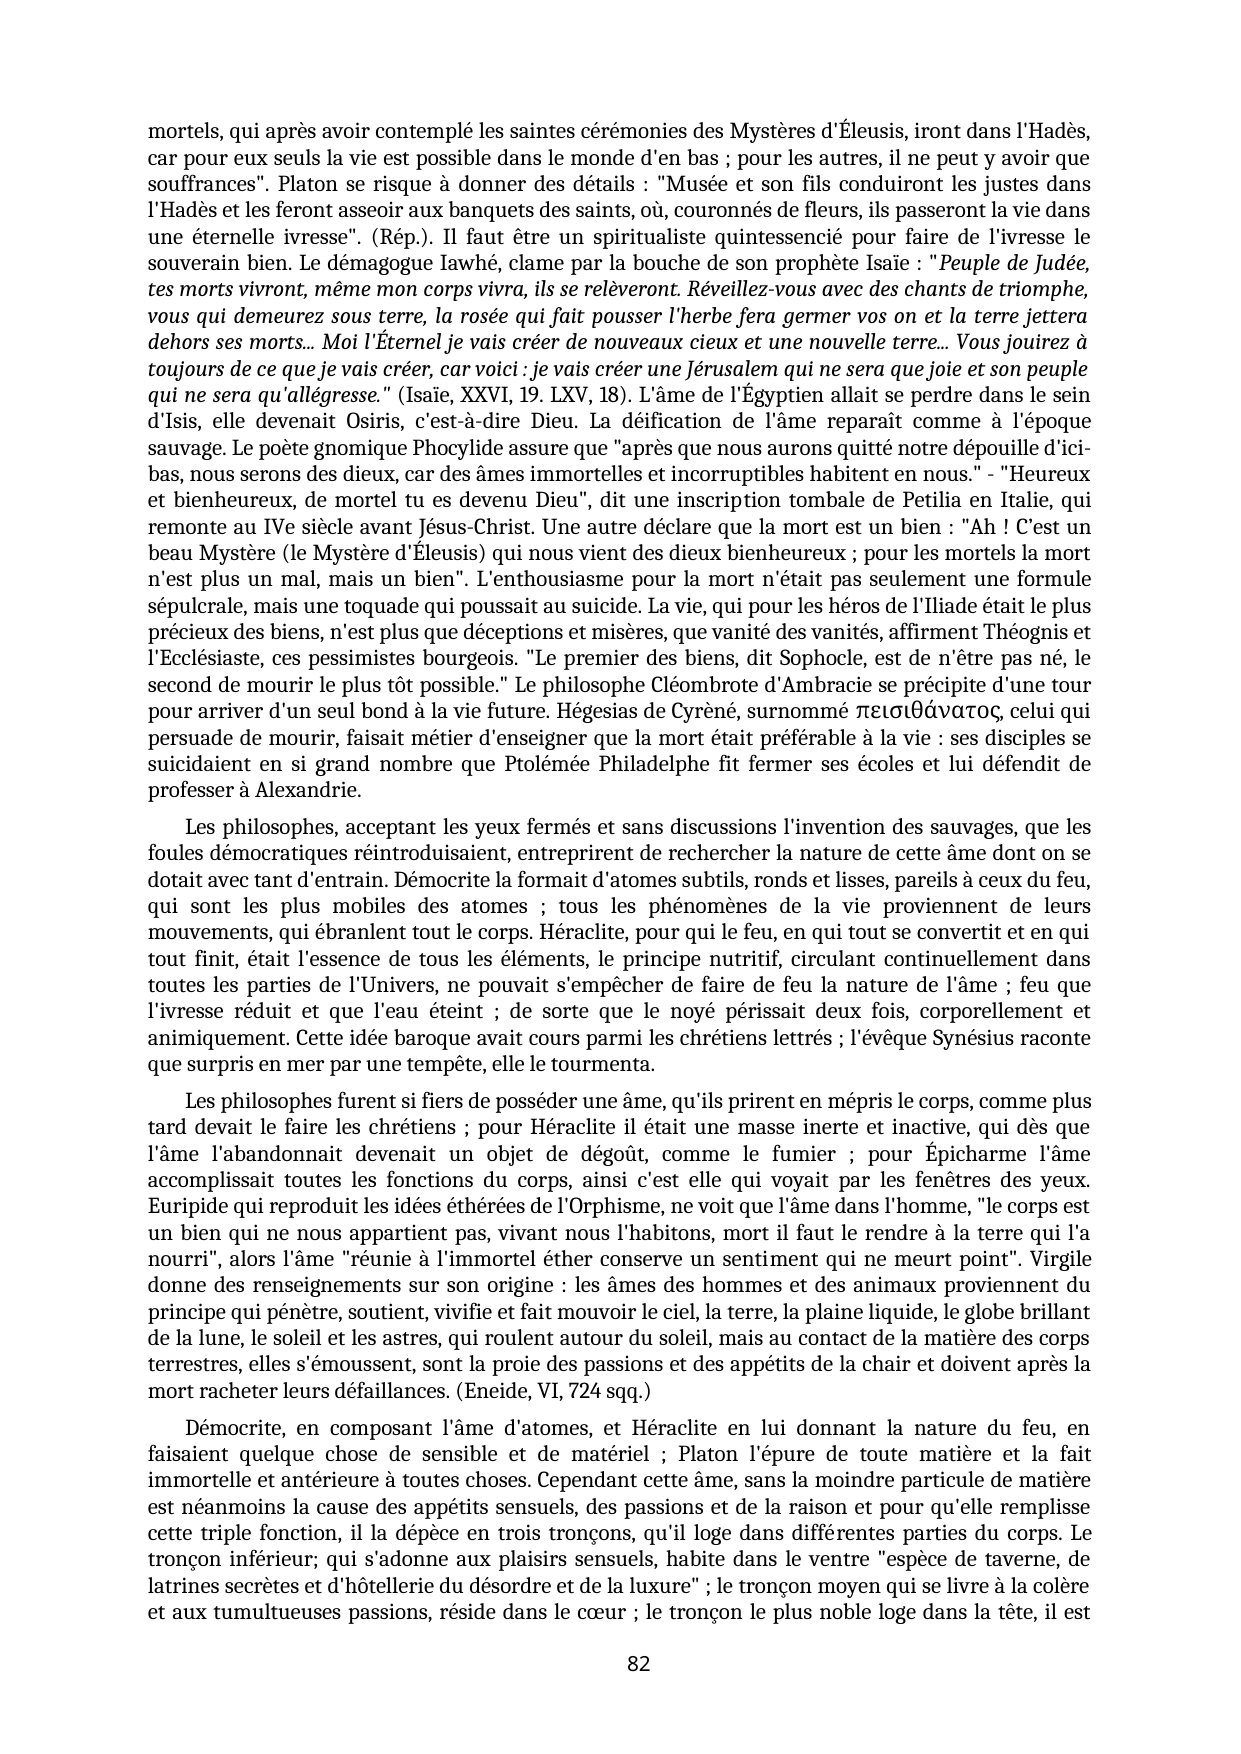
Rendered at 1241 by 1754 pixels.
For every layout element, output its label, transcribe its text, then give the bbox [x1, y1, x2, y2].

text mor­tels, qui après avoir contemplé les saintes cérémonies des Mystères d'Éleusis, iront dans l'Hadès, car pour eux seuls la vie est possible dans le monde d'en bas ; pour les autres, il ne peut y avoir que souffrances". Platon se risque à donner des détails : "Musée et son fils conduiront les justes dans l'Hadès et les feront asseoir aux banquets des saints, où, couronnés de fleurs, ils passeront la vie dans une éternelle ivresse". (Rép.). Il faut être un spiritualiste quintessencié pour faire de l'ivresse le souverain bien. Le démagogue Iawhé, clame par la bouche de son prophète Isaïe : "Peuple de Judée, tes morts vivront, même mon corps vivra, ils se relèveront. Réveillez-vous avec des chants de triomphe, vous qui demeurez sous terre, la rosée qui fait pousser l'herbe fera germer vos on et la terre jettera dehors ses morts... Moi l'Éternel je vais créer de nouveaux cieux et une nouvelle terre... Vous jouirez à toujours de ce que je vais créer, car voici : je vais créer une Jérusalem qui ne sera que joie et son peuple qui ne sera qu'allégresse." (Isaïe, XXVI, 19. LXV, 18). L'âme de l'Égyptien allait se perdre dans le sein d'Isis, elle devenait Osiris, c'est-à-dire Dieu. La déification de l'âme reparaît comme à l'époque sauvage. Le poète gnomique Phocylide assure que "après que nous aurons quitté notre dépouille d'ici-bas, nous serons des dieux, car des âmes immortelles et incorruptibles habitent en nous." - "Heureux et bienheureux, de mortel tu es devenu Dieu", dit une inscrip­tion tombale de Petilia en Italie, qui remonte au IVe siècle avant Jésus-Christ. Une autre déclare que la mort est un bien : "Ah ! C’est un beau Mystère (le Mystère d'Éleusis) qui nous vient des dieux bienheureux ; pour les mortels la mort n'est plus un mal, mais un bien". L'enthousiasme pour la mort n'était pas seulement une formule sépulcrale, mais une toquade qui poussait au suicide. La vie, qui pour les héros de l'Iliade était le plus précieux des biens, n'est plus que déceptions et misères, que vanité des vanités, affirment Théognis et l'Ecclé­siaste, ces pessimistes bourgeois. "Le premier des biens, dit Sophocle, est de n'être pas né, le second de mourir le plus tôt possible." Le philosophe Cléombrote d'Ambracie se précipite d'une tour pour arriver d'un seul bond à la vie future. Hégesias de Cyrèné, surnommé πεισιθάνατος, celui qui persuade de mourir, faisait métier d'enseigner que la mort était préférable à la vie : ses disciples se suicidaient en si grand nombre que Ptolémée Philadelphe fit fermer ses écoles et lui défendit de professer à Alexandrie. [148, 118, 1093, 803]
text Les philosophes, acceptant les yeux fermés et sans discussions l'invention des sauvages, que les foules démocratiques réintroduisaient, entreprirent de rechercher la nature de cette âme dont on se dotait avec tant d'entrain. Démocrite la formait d'atomes subtils, ronds et lisses, pareils à ceux du feu, qui sont les plus mobiles des atomes ; tous les phénomènes de la vie proviennent de leurs mouvements, qui ébranlent tout le corps. Héraclite, pour qui le feu, en qui tout se convertit et en qui tout finit, était l'essence de tous les éléments, le principe nutritif, circulant continuellement dans toutes les parties de l'Univers, ne pouvait s'empêcher de faire de feu la nature de l'âme ; feu que l'ivresse réduit et que l'eau éteint ; de sorte que le noyé périssait deux fois, corporellement et animiquement. Cette idée baroque avait cours parmi les chrétiens lettrés ; l'évêque Synésius raconte que surpris en mer par une tempête, elle le tourmenta. [148, 814, 1093, 1077]
text Démocrite, en composant l'âme d'atomes, et Héraclite en lui donnant la nature du feu, en faisaient quelque chose de sensible et de matériel ; Platon l'épure de toute matière et la fait immortelle et antérieure à toutes choses. Cependant cette âme, sans la moindre particule de matière est néanmoins la cause des appétits sensuels, des passions et de la raison et pour qu'elle remplisse cette triple fonction, il la dépèce en trois tronçons, qu'il loge dans diffé­rentes parties du corps. Le tronçon inférieur; qui s'adonne aux plaisirs sensuels, habite dans le ventre "espèce de taverne, de latrines secrètes et d'hôtellerie du désordre et de la luxure" ; le tronçon moyen qui se livre à la colère et aux tumultueuses passions, réside dans le cœur ; le tronçon le plus noble loge dans la tête, il est [148, 1414, 1093, 1625]
text Les philosophes furent si fiers de posséder une âme, qu'ils prirent en mépris le corps, comme plus tard devait le faire les chrétiens ; pour Héraclite il était une masse inerte et inactive, qui dès que l'âme l'abandonnait devenait un objet de dégoût, comme le fumier ; pour Épicharme l'âme accomplissait toutes les fonctions du corps, ainsi c'est elle qui voyait par les fenêtres des yeux. Euripide qui reproduit les idées éthérées de l'Orphisme, ne voit que l'âme dans l'homme, "le corps est un bien qui ne nous appartient pas, vivant nous l'habitons, mort il faut le rendre à la terre qui l'a nourri", alors l'âme "réunie à l'immortel éther conserve un senti­ment qui ne meurt point". Virgile donne des renseignements sur son origine : les âmes des hommes et des animaux proviennent du principe qui pénètre, soutient, vivifie et fait mouvoir le ciel, la terre, la plaine liquide, le globe brillant de la lune, le soleil et les astres, qui roulent autour du soleil, mais au contact de la matière des corps terrestres, elles s'émous­sent, sont la proie des passions et des appétits de la chair et doivent après la mort racheter leurs défaillances. (Eneide, VI, 724 sqq.) [148, 1088, 1093, 1404]
